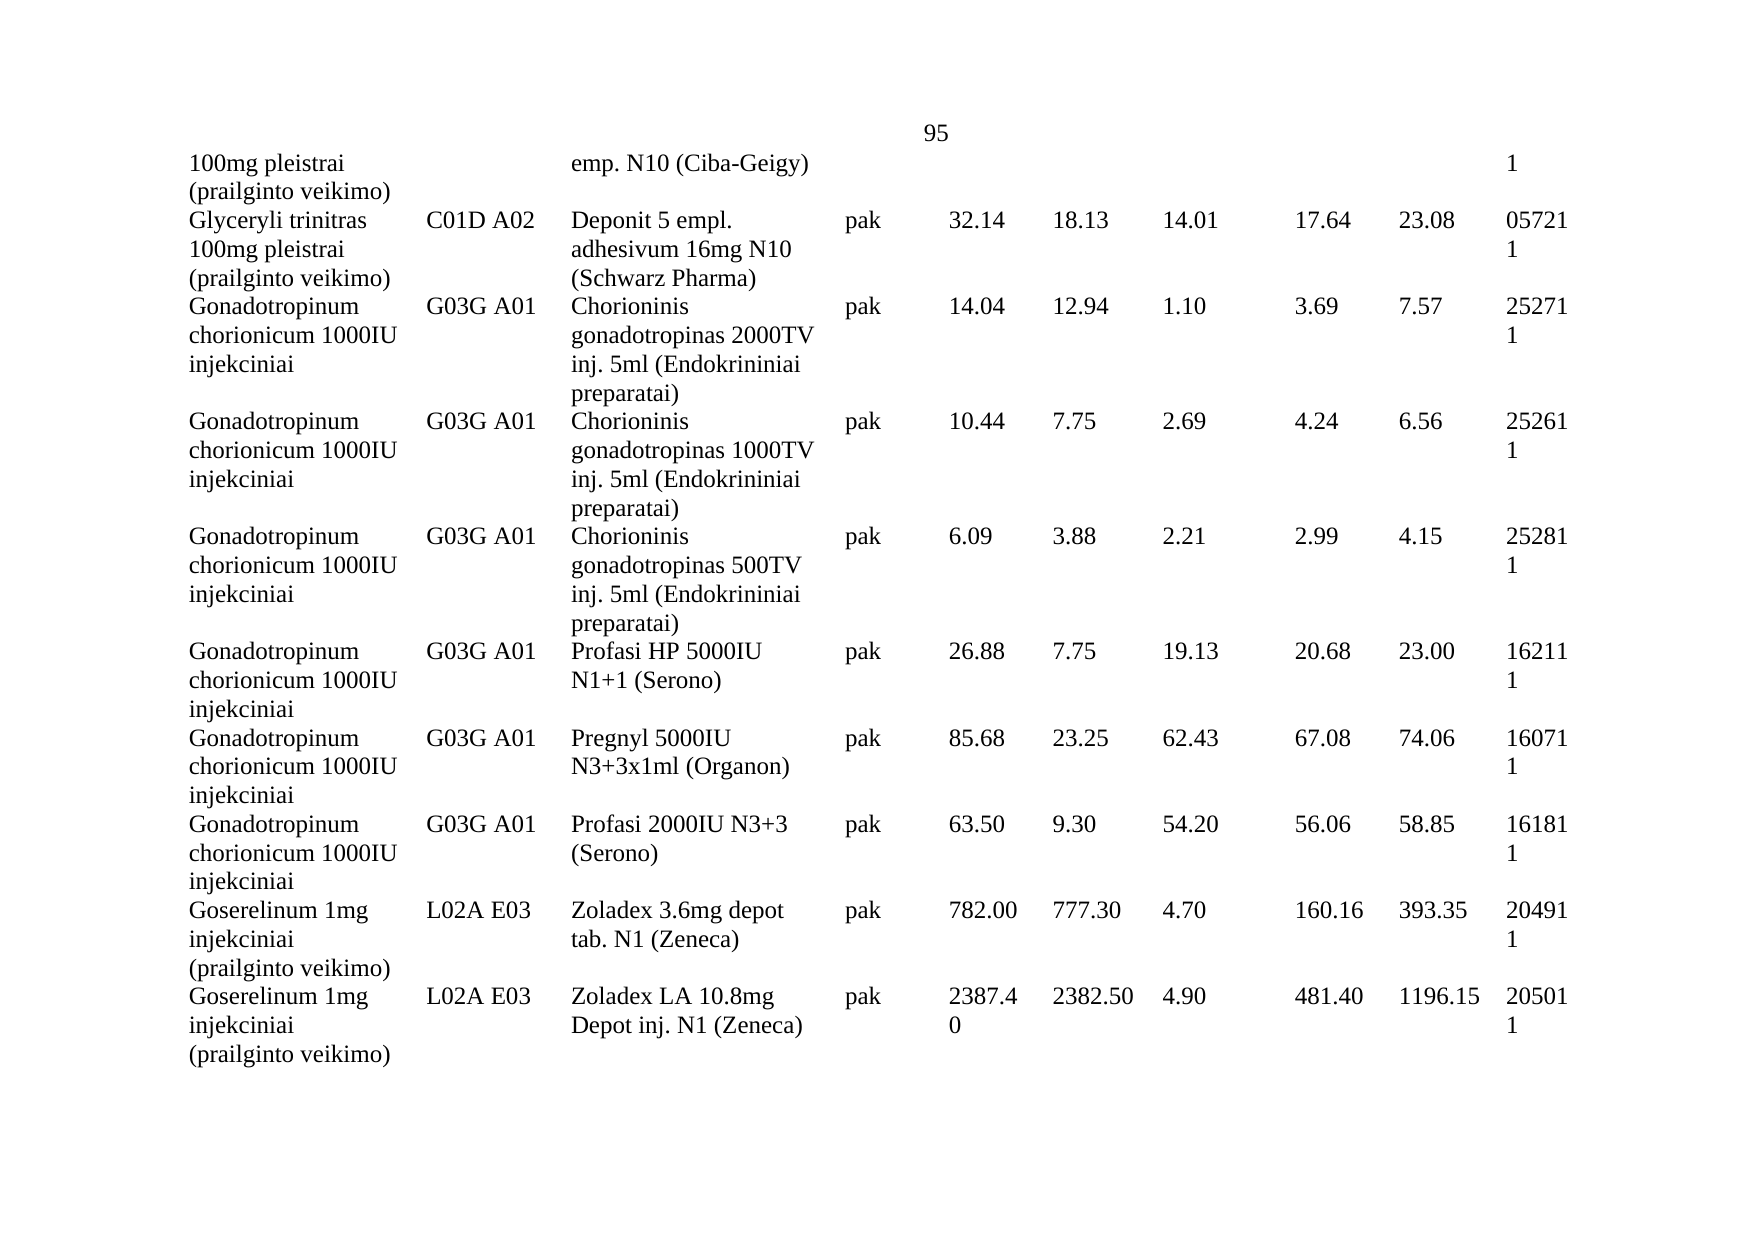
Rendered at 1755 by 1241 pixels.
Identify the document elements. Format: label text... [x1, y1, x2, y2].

table_cell Goserelinum 1mg injekciniai (prailginto veikimo) [177, 895, 415, 981]
table_cell 63.50 [938, 809, 1041, 895]
table_cell [1589, 406, 1595, 521]
table_cell 74.06 [1388, 723, 1494, 809]
table_cell 782.00 [938, 895, 1041, 981]
table_cell 2.69 [1151, 406, 1283, 521]
table_cell 14.04 [938, 291, 1041, 406]
table_cell 2.21 [1151, 521, 1283, 636]
table_cell 18.13 [1041, 205, 1151, 291]
table_cell 4.90 [1151, 981, 1283, 1068]
table_cell 23.00 [1388, 636, 1494, 723]
table_cell 204911 [1495, 895, 1589, 981]
table_cell pak [834, 291, 937, 406]
table_cell 56.06 [1283, 809, 1387, 895]
table_cell Chorioninis gonadotropinas 1000TV inj. 5ml (Endokrininiai preparatai) [560, 406, 833, 521]
table_cell [1589, 895, 1595, 981]
table_cell 62.43 [1151, 723, 1283, 809]
table_cell 057211 [1495, 205, 1589, 291]
table_cell 14.01 [1151, 205, 1283, 291]
table_cell 2.99 [1283, 521, 1387, 636]
table_cell 6.09 [938, 521, 1041, 636]
table_cell 160711 [1495, 723, 1589, 809]
table_cell Zoladex LA 10.8mg Depot inj. N1 (Zeneca) [560, 981, 833, 1068]
table_cell Gonadotropinum chorionicum 1000IU injekciniai [177, 636, 415, 723]
table_cell [1388, 148, 1494, 205]
table_cell 2382.50 [1041, 981, 1151, 1068]
table_cell 7.75 [1041, 636, 1151, 723]
table_cell [1589, 723, 1595, 809]
table_cell 58.85 [1388, 809, 1494, 895]
table_cell 9.30 [1041, 809, 1151, 895]
table_cell 26.88 [938, 636, 1041, 723]
table_cell G03G A01 [415, 521, 559, 636]
table_cell C01D A02 [415, 205, 559, 291]
table_cell 85.68 [938, 723, 1041, 809]
table_cell [1283, 148, 1387, 205]
table_cell Gonadotropinum chorionicum 1000IU injekciniai [177, 291, 415, 406]
table_cell Profasi HP 5000IU N1+1 (Serono) [560, 636, 833, 723]
table_cell [1041, 148, 1151, 205]
table_cell 161811 [1495, 809, 1589, 895]
table_cell 162111 [1495, 636, 1589, 723]
table_cell pak [834, 636, 937, 723]
table_cell L02A E03 [415, 981, 559, 1068]
table_cell pak [834, 521, 937, 636]
table_cell 160.16 [1283, 895, 1387, 981]
table_cell 17.64 [1283, 205, 1387, 291]
table_cell 4.15 [1388, 521, 1494, 636]
table_cell G03G A01 [415, 723, 559, 809]
table_cell 32.14 [938, 205, 1041, 291]
table_cell pak [834, 895, 937, 981]
table_cell 205011 [1495, 981, 1589, 1068]
table_cell 393.35 [1388, 895, 1494, 981]
table_cell Gonadotropinum chorionicum 1000IU injekciniai [177, 723, 415, 809]
table_cell 12.94 [1041, 291, 1151, 406]
table_cell [415, 148, 559, 205]
table_cell Profasi 2000IU N3+3 (Serono) [560, 809, 833, 895]
table_cell 2387.40 [938, 981, 1041, 1068]
table_cell Goserelinum 1mg injekciniai (prailginto veikimo) [177, 981, 415, 1068]
table_cell [938, 148, 1041, 205]
table_cell 252711 [1495, 291, 1589, 406]
table_cell [1589, 809, 1595, 895]
table_cell 6.56 [1388, 406, 1494, 521]
table_cell pak [834, 981, 937, 1068]
table_cell [1589, 636, 1595, 723]
table_cell pak [834, 205, 937, 291]
table_cell [1589, 291, 1595, 406]
table_cell Gonadotropinum chorionicum 1000IU injekciniai [177, 809, 415, 895]
table_cell Zoladex 3.6mg depot tab. N1 (Zeneca) [560, 895, 833, 981]
table_cell 67.08 [1283, 723, 1387, 809]
table_cell emp. N10 (Ciba-Geigy) [560, 148, 833, 205]
table_cell [1589, 205, 1595, 291]
table_cell 1 [1495, 148, 1589, 205]
table_cell G03G A01 [415, 291, 559, 406]
table_cell 100mg pleistrai (prailginto veikimo) [177, 148, 415, 205]
table_cell G03G A01 [415, 809, 559, 895]
table_cell 4.24 [1283, 406, 1387, 521]
table_cell 7.75 [1041, 406, 1151, 521]
table_cell [1589, 981, 1595, 1068]
table_cell 3.88 [1041, 521, 1151, 636]
table_cell [1589, 521, 1595, 636]
table_cell [1589, 148, 1595, 205]
table_cell 20.68 [1283, 636, 1387, 723]
table_cell [834, 148, 937, 205]
table_cell 3.69 [1283, 291, 1387, 406]
table_cell Glyceryli trinitras 100mg pleistrai (prailginto veikimo) [177, 205, 415, 291]
table_cell 7.57 [1388, 291, 1494, 406]
table_cell 54.20 [1151, 809, 1283, 895]
table_cell Chorioninis gonadotropinas 500TV inj. 5ml (Endokrininiai preparatai) [560, 521, 833, 636]
table_cell pak [834, 723, 937, 809]
table_cell 23.25 [1041, 723, 1151, 809]
table_cell pak [834, 406, 937, 521]
table_cell 252611 [1495, 406, 1589, 521]
table_cell 777.30 [1041, 895, 1151, 981]
table_cell 1196.15 [1388, 981, 1494, 1068]
table_cell G03G A01 [415, 406, 559, 521]
table_cell G03G A01 [415, 636, 559, 723]
table_cell 23.08 [1388, 205, 1494, 291]
table_cell L02A E03 [415, 895, 559, 981]
table_cell 4.70 [1151, 895, 1283, 981]
table_cell [1151, 148, 1283, 205]
table_cell Gonadotropinum chorionicum 1000IU injekciniai [177, 406, 415, 521]
table_cell 252811 [1495, 521, 1589, 636]
table_cell Gonadotropinum chorionicum 1000IU injekciniai [177, 521, 415, 636]
table_cell Deponit 5 empl. adhesivum 16mg N10 (Schwarz Pharma) [560, 205, 833, 291]
table_cell pak [834, 809, 937, 895]
table_cell 481.40 [1283, 981, 1387, 1068]
table_cell 1.10 [1151, 291, 1283, 406]
table_cell Chorioninis gonadotropinas 2000TV inj. 5ml (Endokrininiai preparatai) [560, 291, 833, 406]
table_cell 19.13 [1151, 636, 1283, 723]
table_cell 10.44 [938, 406, 1041, 521]
table_cell Pregnyl 5000IU N3+3x1ml (Organon) [560, 723, 833, 809]
